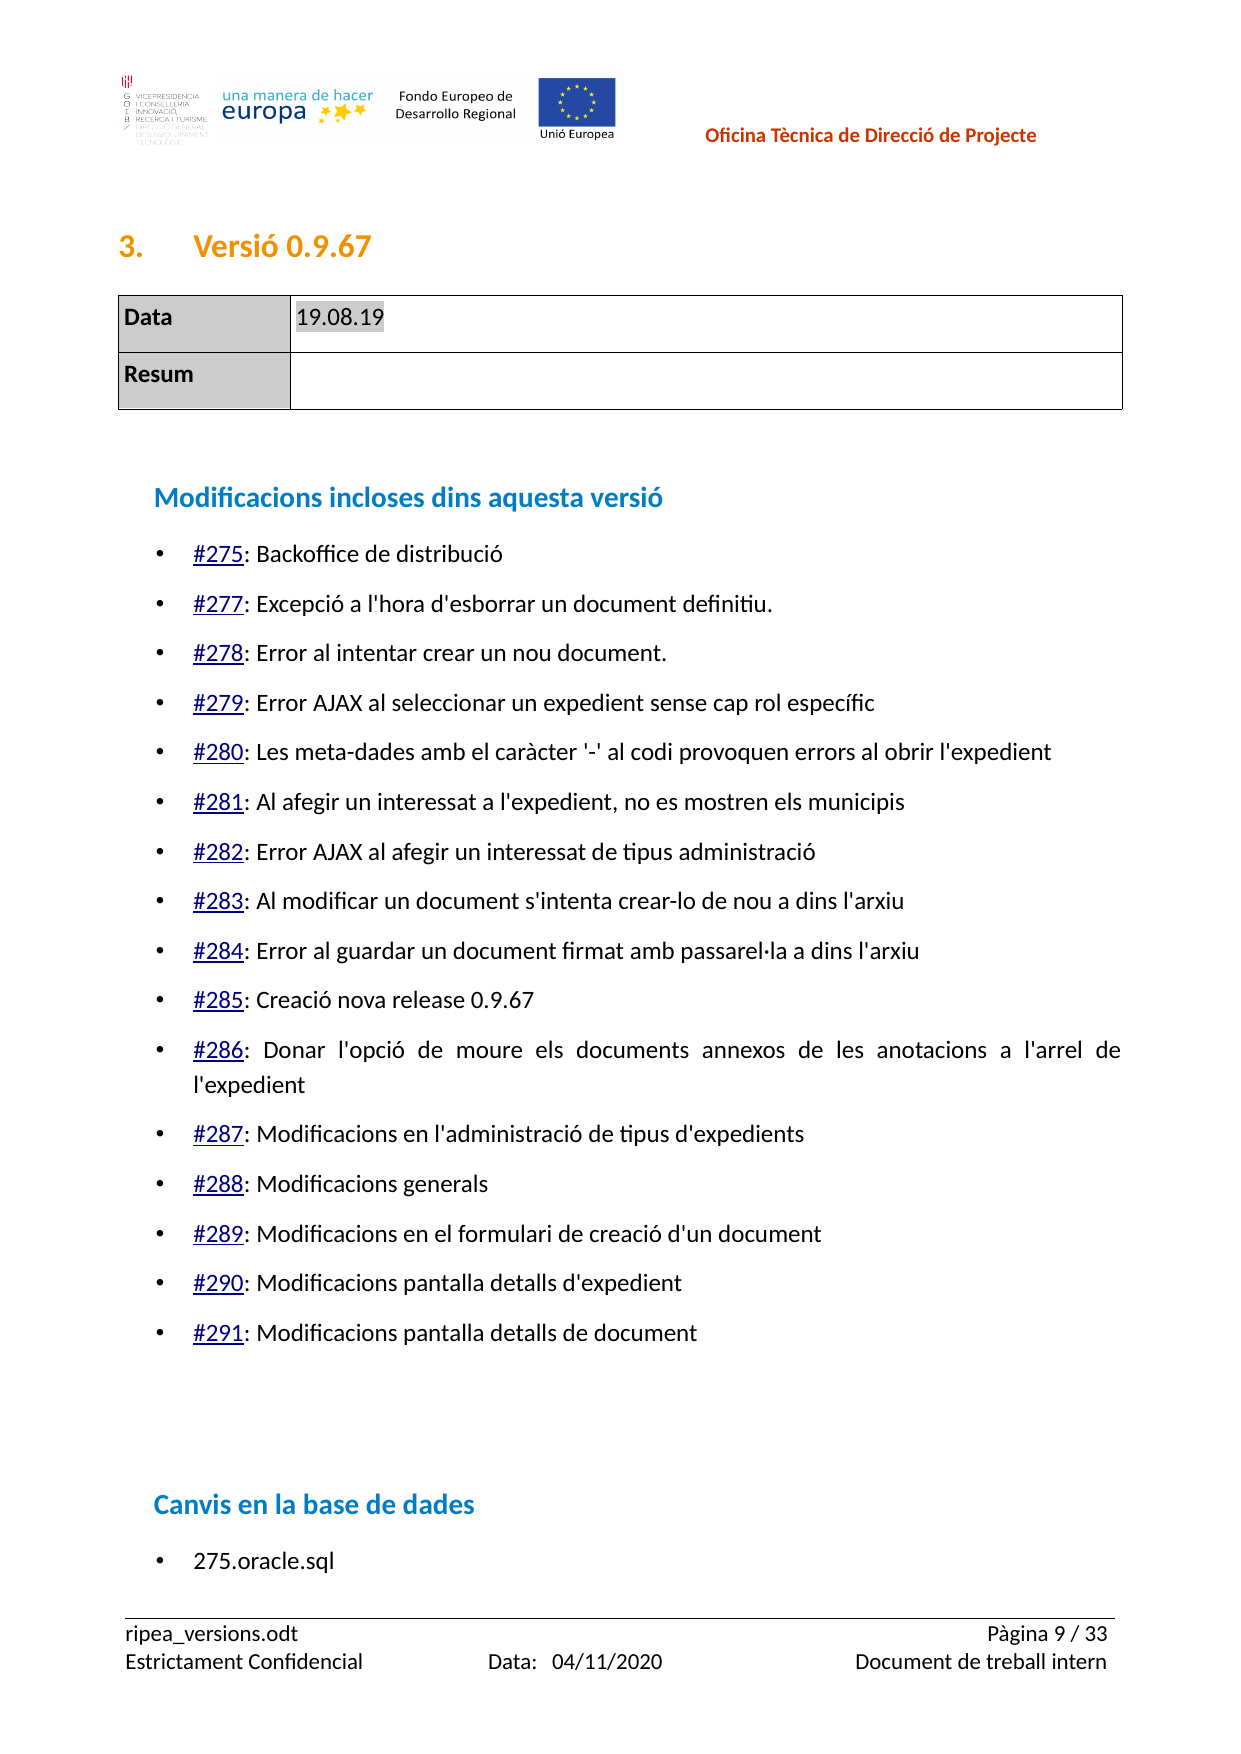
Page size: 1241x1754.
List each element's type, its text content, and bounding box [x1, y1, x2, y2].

picture [219, 73, 621, 147]
list #280: Les meta-dades amb el caràcter '-' al codi provoquen errors al obrir l'expedient [156, 736, 1122, 767]
list #282: Error AJAX al afegir un interessat de tipus administració [156, 836, 1122, 866]
list #281: Al afegir un interessat a l'expedient, no es mostren els municipis [156, 786, 1122, 817]
table_cell [291, 353, 1122, 408]
subtitle Canvis en la base de dades [153, 1486, 1122, 1522]
list #275: Backoffice de distribució [156, 538, 1122, 569]
list #291: Modificacions pantalla detalls de document [156, 1317, 1122, 1347]
list #284: Error al guardar un document firmat amb passarel·la a dins l'arxiu [156, 935, 1122, 965]
list #290: Modificacions pantalla detalls d'expedient [156, 1267, 1122, 1298]
picture [118, 73, 213, 147]
list #287: Modificacions en l'administració de tipus d'expedients [156, 1118, 1122, 1149]
table_header 19.08.19 [291, 296, 1122, 352]
table_cell Resum [119, 353, 290, 408]
list #288: Modificacions generals [156, 1168, 1122, 1199]
list #277: Excepció a l'hora d'esborrar un document definitiu. [156, 588, 1122, 618]
list 275.oracle.sql [156, 1546, 1122, 1576]
table_header Data [119, 296, 290, 352]
list #283: Al modificar un document s'intenta crear-lo de nou a dins l'arxiu [156, 885, 1122, 916]
list #286: Donar l'opció de moure els documents annexos de les anotacions a l'arrel de l'expedient [156, 1034, 1122, 1099]
list #289: Modificacions en el formulari de creació d'un document [156, 1218, 1122, 1248]
list #278: Error al intentar crear un nou document. [156, 637, 1122, 668]
list #285: Creació nova release 0.9.67 [156, 984, 1122, 1015]
subtitle Modificacions incloses dins aquesta versió [153, 479, 1122, 514]
list #279: Error AJAX al seleccionar un expedient sense cap rol específic [156, 687, 1122, 717]
subtitle Versió 0.9.67 [118, 225, 1122, 266]
